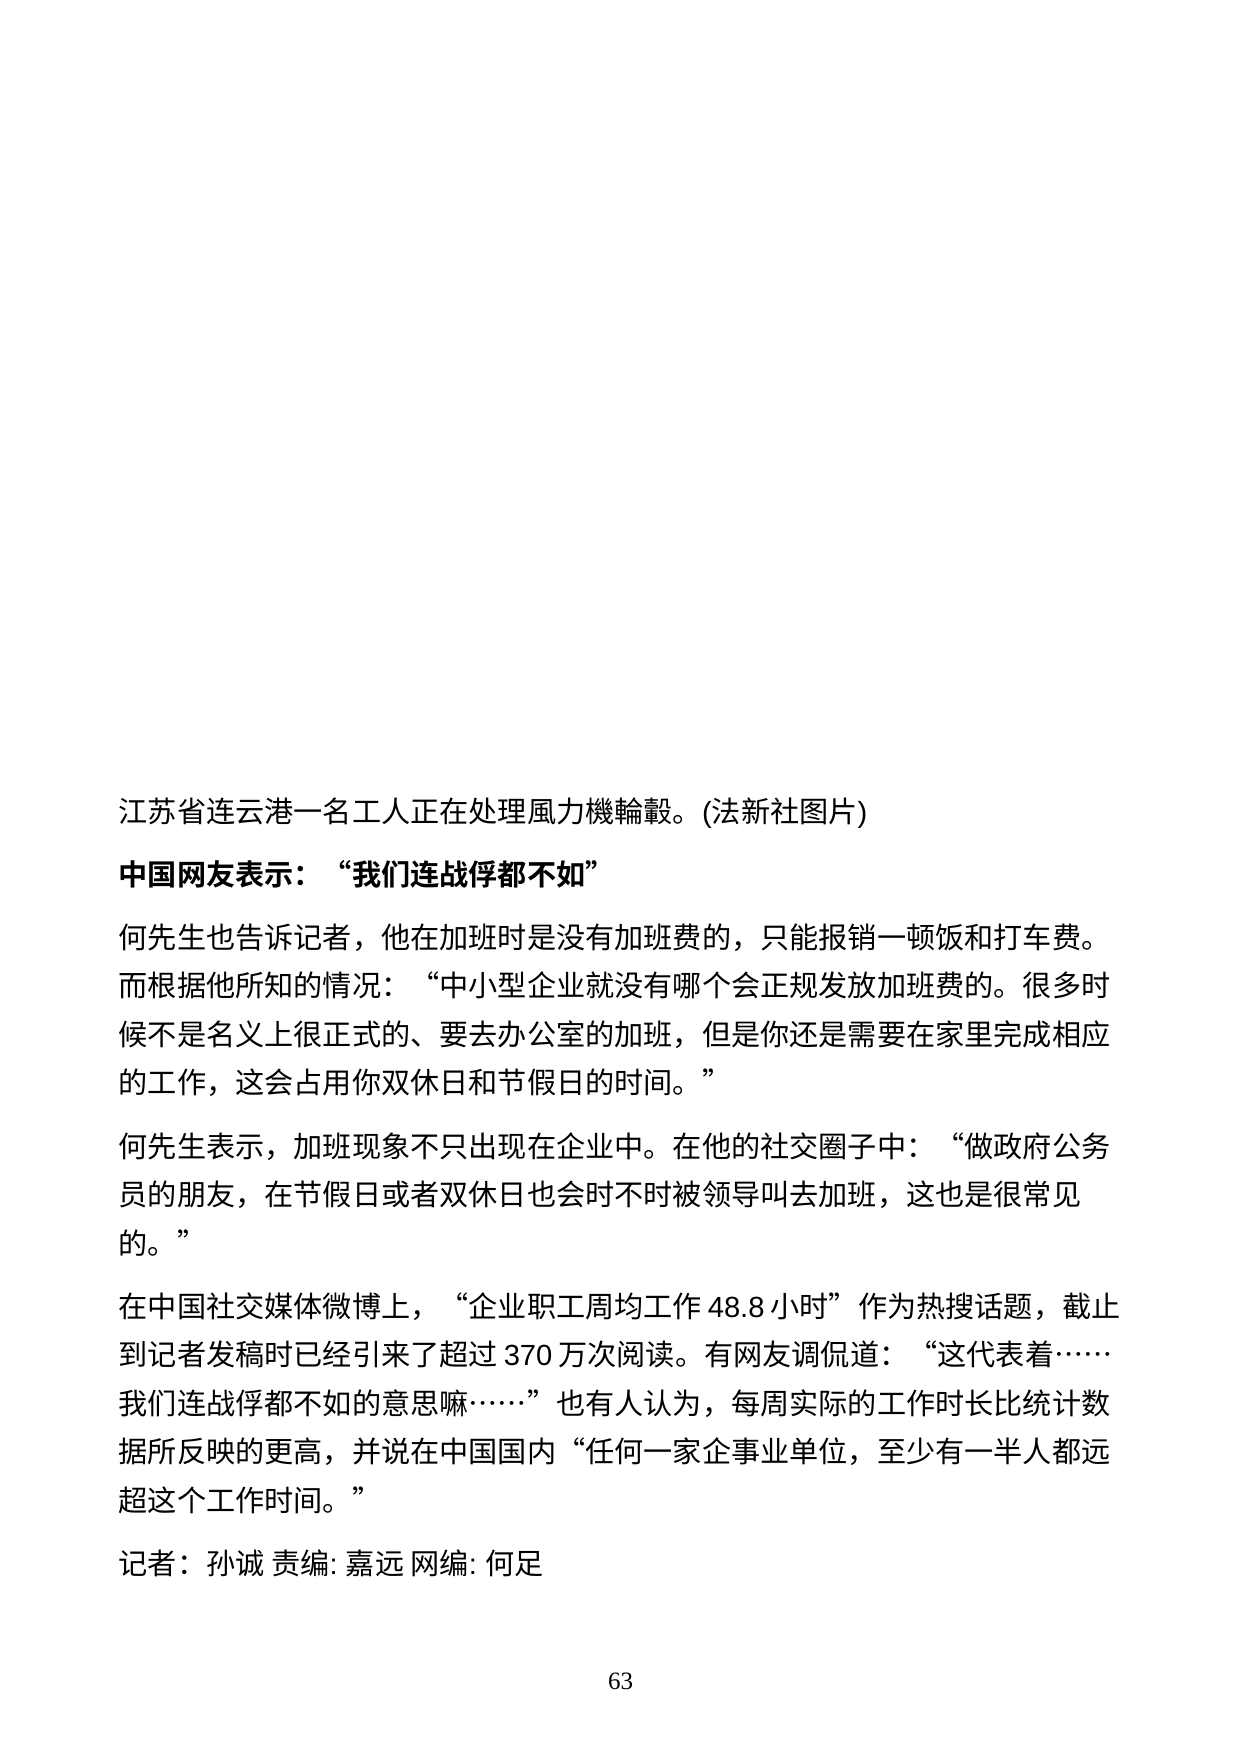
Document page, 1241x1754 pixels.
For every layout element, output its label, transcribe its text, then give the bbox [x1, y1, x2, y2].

text 江苏省连云港一名工人正在处理風力機輪轂。(法新社图片) [118, 118, 1122, 830]
text 何先生表示，加班现象不只出现在企业中。在他的社交圈子中：“做政府公务员的朋友，在节假日或者双休日也会时不时被领导叫去加班，这也是很常见的。” [118, 1123, 1122, 1262]
text 记者：孙诚 责编: 嘉远 网编: 何足 [118, 1541, 1122, 1583]
text 中国网友表示：“我们连战俘都不如” [118, 851, 1122, 893]
text 何先生也告诉记者，他在加班时是没有加班费的，只能报销一顿饭和打车费。而根据他所知的情况：“中小型企业就没有哪个会正规发放加班费的。很多时候不是名义上很正式的、要去办公室的加班，但是你还是需要在家里完成相应的工作，这会占用你双休日和节假日的时间。” [118, 914, 1122, 1102]
text 在中国社交媒体微博上，“企业职工周均工作48.8小时”作为热搜话题，截止到记者发稿时已经引来了超过370万次阅读。有网友调侃道：“这代表着……我们连战俘都不如的意思嘛……”也有人认为，每周实际的工作时长比统计数据所反映的更高，并说在中国国内“任何一家企事业单位，至少有一半人都远超这个工作时间。” [118, 1283, 1122, 1520]
